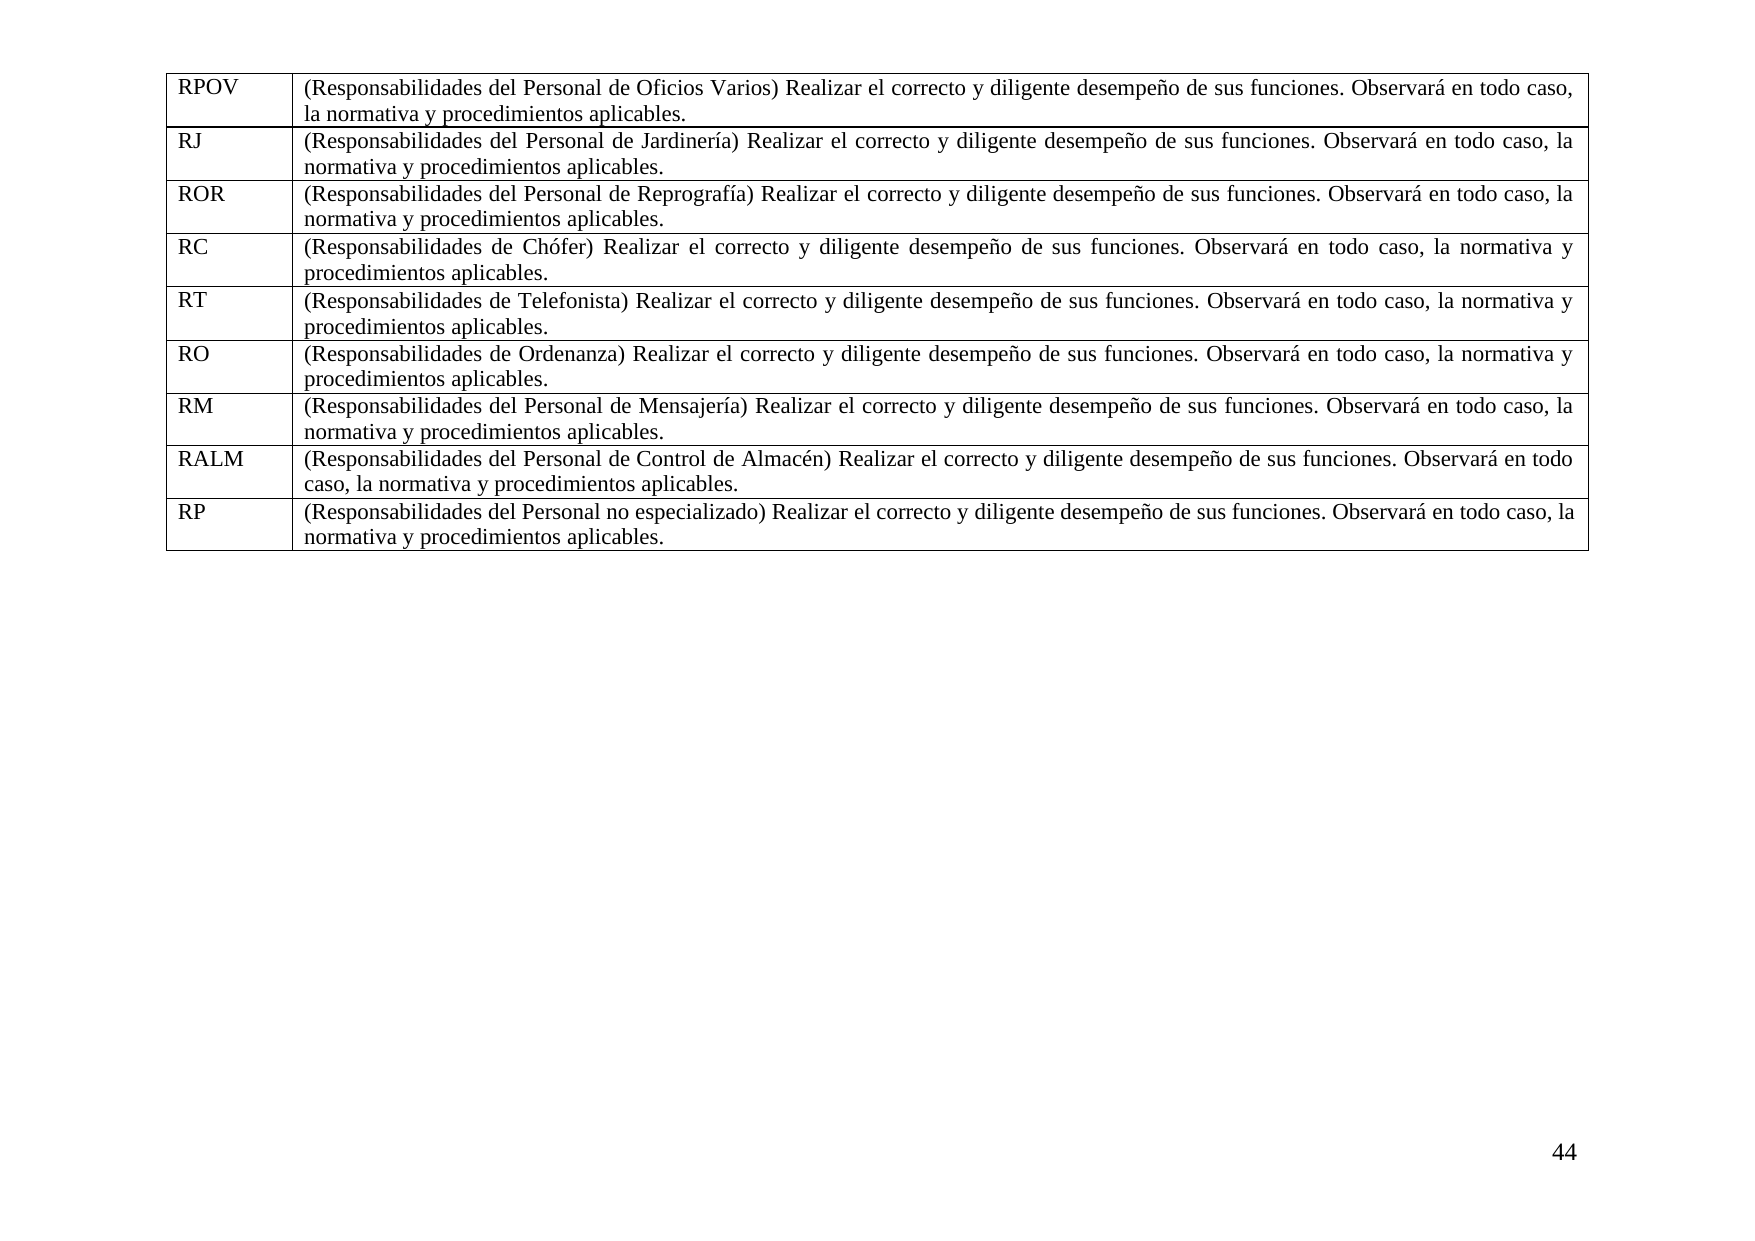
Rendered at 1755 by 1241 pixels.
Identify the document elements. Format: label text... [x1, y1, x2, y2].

table_cell RP [167, 499, 292, 550]
table_cell (Responsabilidades de Ordenanza) Realizar el correcto y diligente desempeño de sus funciones. Observará en todo caso, la normativa y procedimientos aplicables. [293, 341, 1588, 392]
table_cell (Responsabilidades del Personal de Mensajería) Realizar el correcto y diligente desempeño de sus funciones. Observará en todo caso, la normativa y procedimientos aplicables. [293, 394, 1588, 445]
table_cell (Responsabilidades del Personal no especializado) Realizar el correcto y diligente desempeño de sus funciones. Observará en todo caso, la normativa y procedimientos aplicables. [293, 499, 1588, 550]
table_cell (Responsabilidades de Chófer) Realizar el correcto y diligente desempeño de sus funciones. Observará en todo caso, la normativa y procedimientos aplicables. [293, 234, 1588, 286]
table_cell RT [167, 287, 292, 340]
table_cell RC [167, 234, 292, 286]
table_cell ROR [167, 181, 292, 233]
table_header (Responsabilidades del Personal de Oficios Varios) Realizar el correcto y diligente desempeño de sus funciones. Observará en todo caso, la normativa y procedimientos aplicables. [293, 74, 1588, 126]
table_cell RJ [167, 128, 292, 180]
table_cell (Responsabilidades del Personal de Jardinería) Realizar el correcto y diligente desempeño de sus funciones. Observará en todo caso, la normativa y procedimientos aplicables. [293, 128, 1588, 180]
table_cell (Responsabilidades del Personal de Reprografía) Realizar el correcto y diligente desempeño de sus funciones. Observará en todo caso, la normativa y procedimientos aplicables. [293, 181, 1588, 233]
table_cell RO [167, 341, 292, 392]
table_cell RM [167, 394, 292, 445]
table_cell (Responsabilidades del Personal de Control de Almacén) Realizar el correcto y diligente desempeño de sus funciones. Observará en todo caso, la normativa y procedimientos aplicables. [293, 446, 1588, 498]
table_cell (Responsabilidades de Telefonista) Realizar el correcto y diligente desempeño de sus funciones. Observará en todo caso, la normativa y procedimientos aplicables. [293, 287, 1588, 340]
table_header RPOV [167, 74, 292, 126]
table_cell RALM [167, 446, 292, 498]
